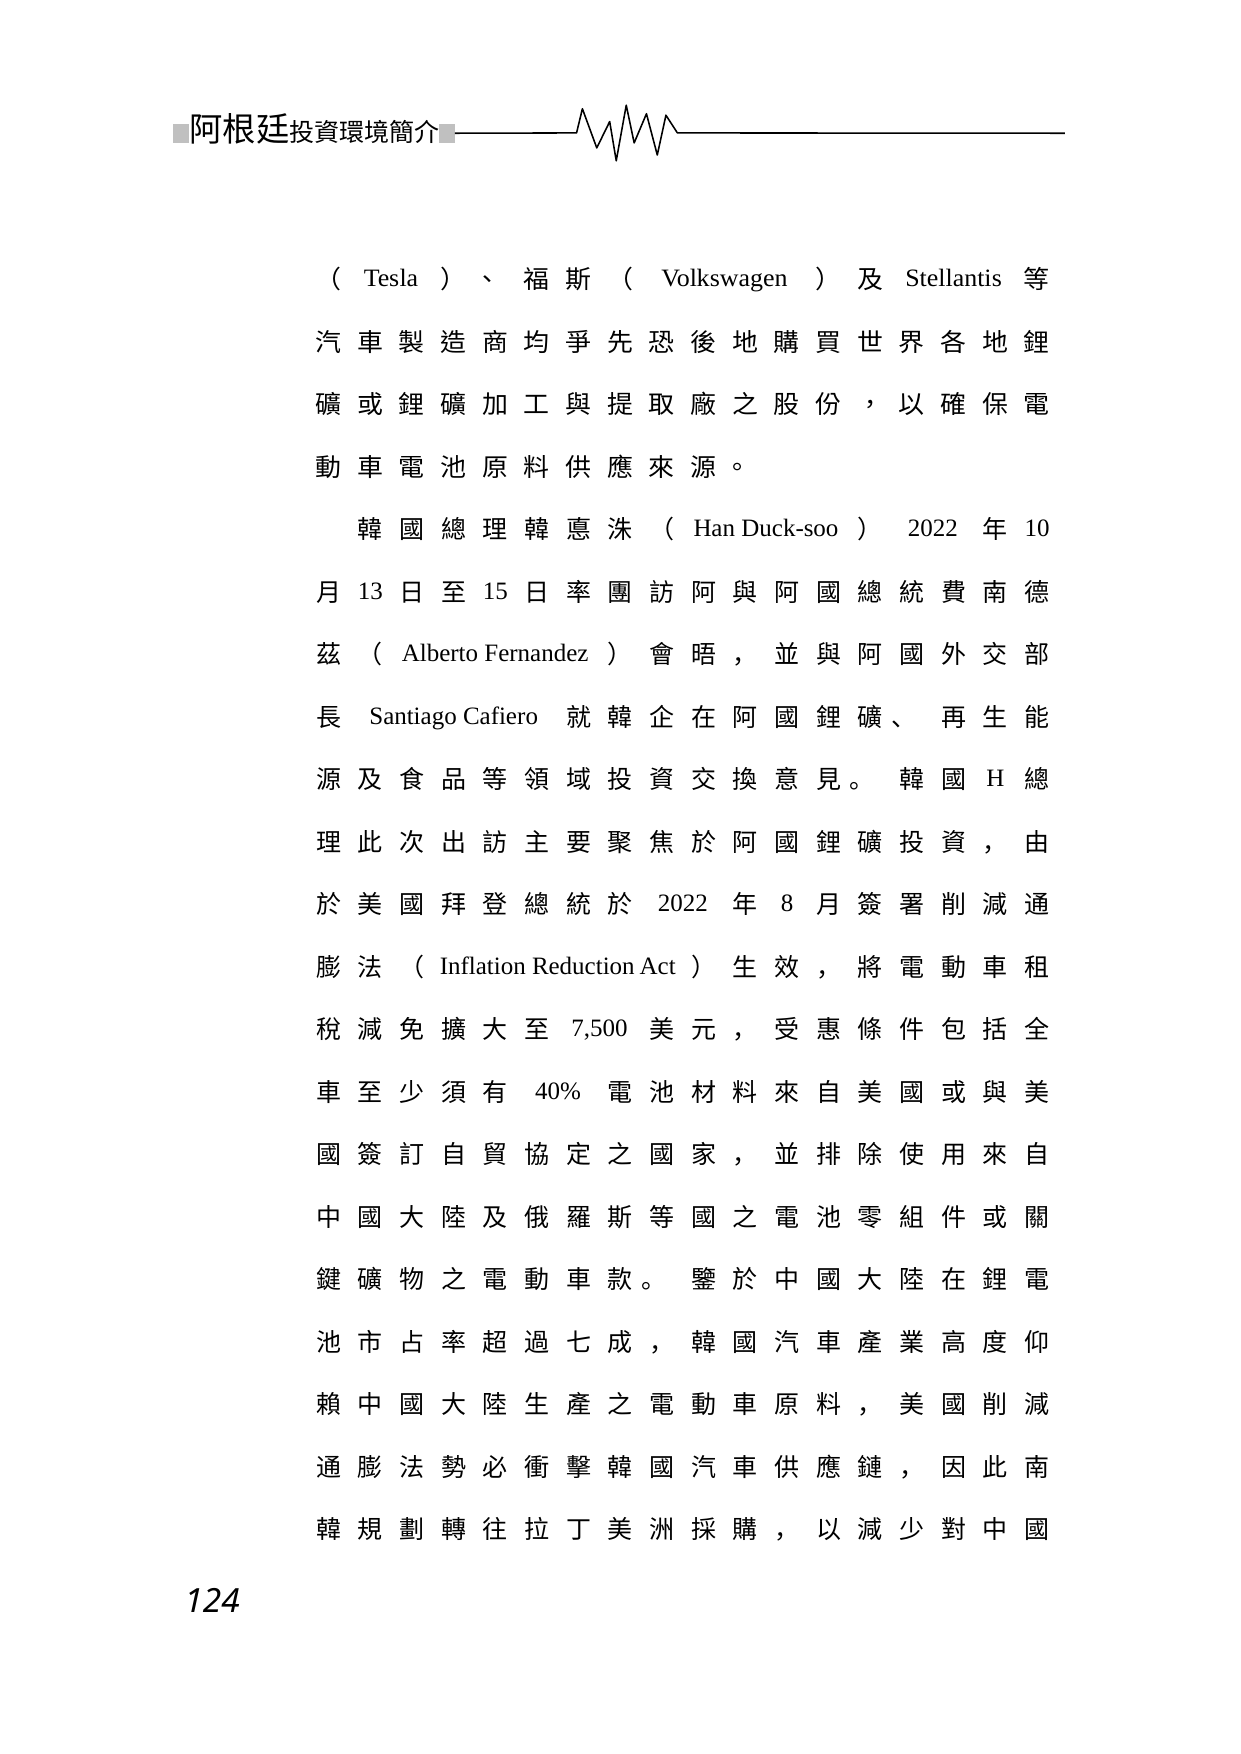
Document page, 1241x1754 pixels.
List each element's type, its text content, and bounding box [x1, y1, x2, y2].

text （Tesla）、福斯（Volkswagen）及Stellantis等汽車製造商均爭先恐後地購買世界各地鋰礦或鋰礦加工與提取廠之股份，以確保電動車電池原料供應來源。 [281, 236, 1058, 486]
text 韓國總理韓悳洙（Han Duck-soo）2022年10月13日至15日率團訪阿與阿國總統費南德茲（Alberto Fernandez）會晤，並與阿國外交部長Santiago Cafiero就韓企在阿國鋰礦、再生能源及食品等領域投資交換意見。韓國H總理此次出訪主要聚焦於阿國鋰礦投資，由於美國拜登總統於2022年8月簽署削減通膨法（Inflation Reduction Act）生效，將電動車租稅減免擴大至7,500美元，受惠條件包括全車至少須有40%電池材料來自美國或與美國簽訂自貿協定之國家，並排除使用來自中國大陸及俄羅斯等國之電池零組件或關鍵礦物之電動車款。鑒於中國大陸在鋰電池市占率超過七成，韓國汽車產業高度仰賴中國大陸生產之電動車原料，美國削減通膨法勢必衝擊韓國汽車供應鏈，因此南韓規劃轉往拉丁美洲採購，以減少對中國 [281, 486, 1058, 1549]
